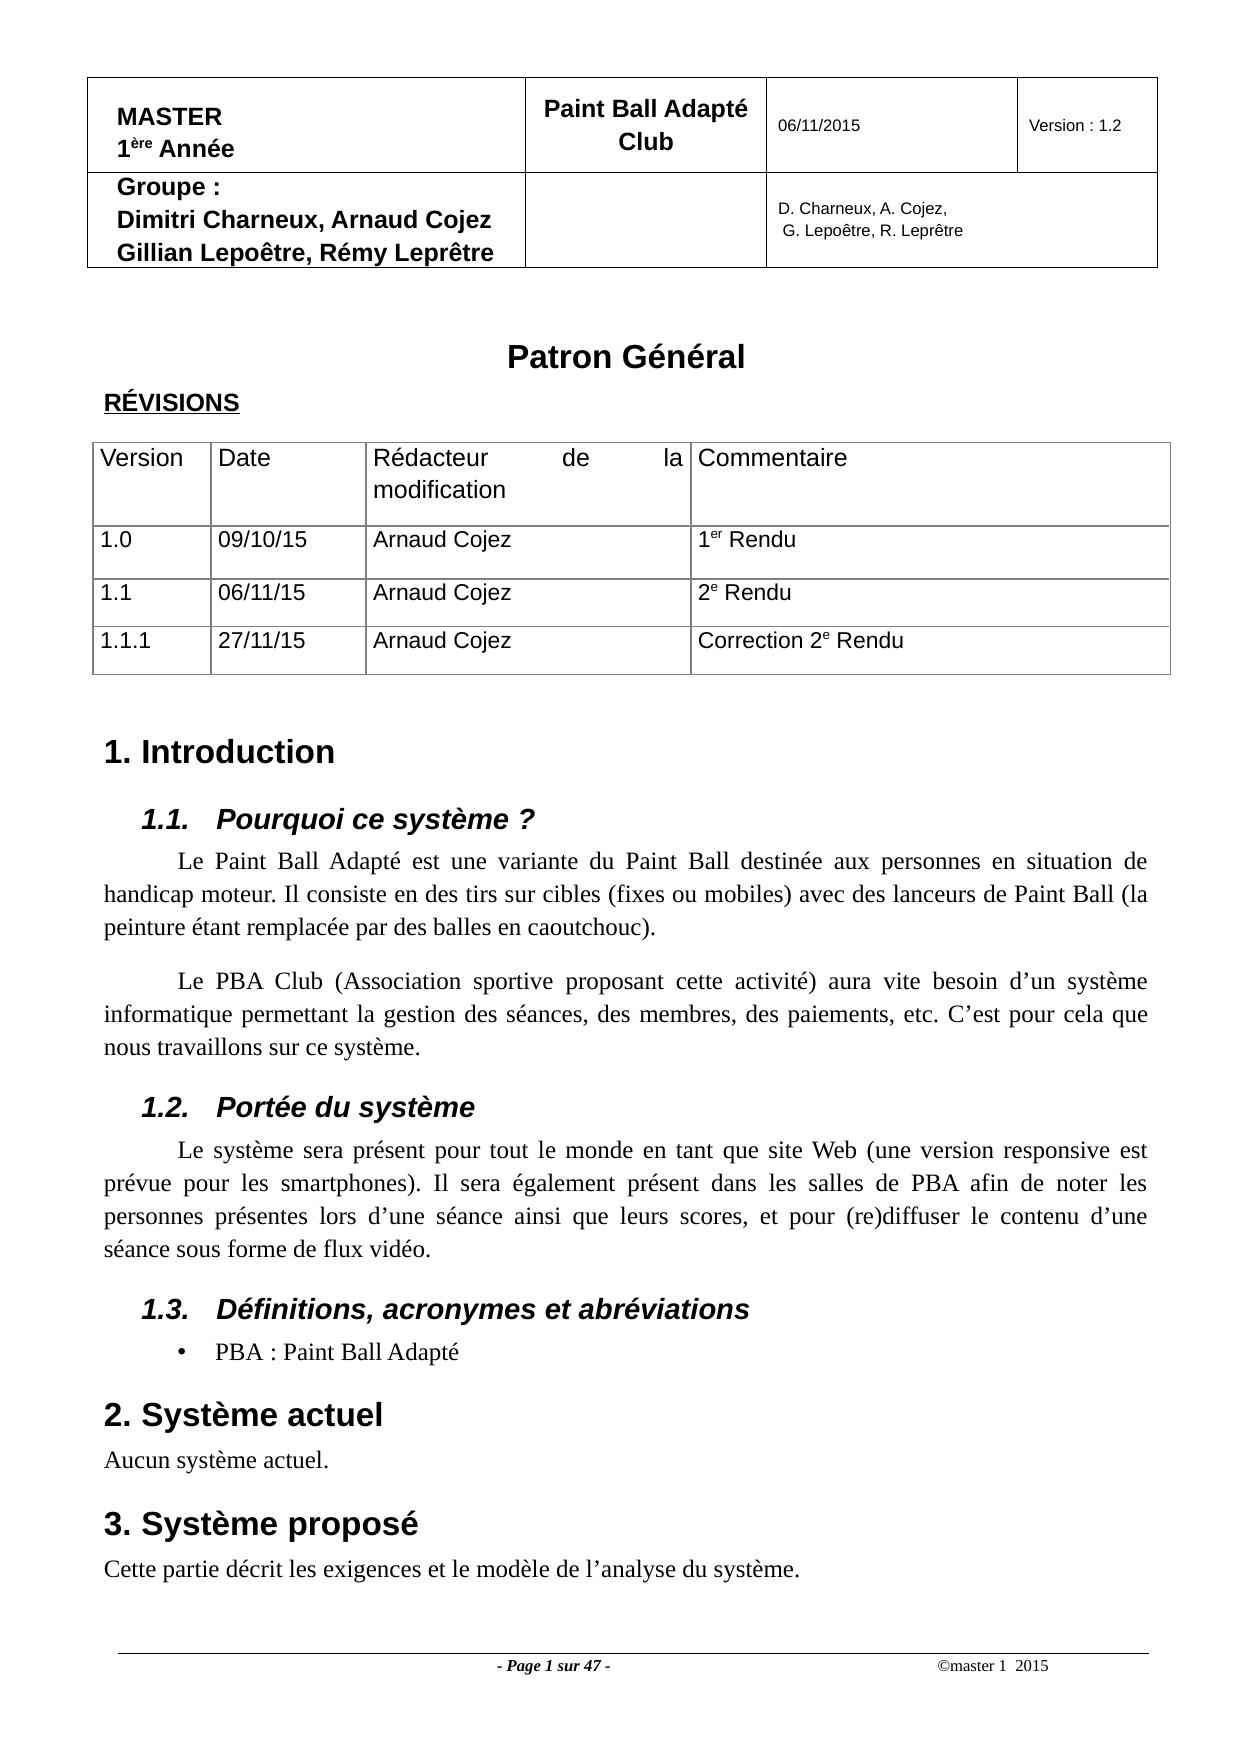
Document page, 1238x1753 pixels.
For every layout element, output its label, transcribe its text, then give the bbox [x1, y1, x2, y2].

subtitle Introduction [103, 732, 1149, 771]
text Le système sera présent pour tout le monde en tant que site Web (une version responsive est prévue pour les smartphones). Il sera également présent dans les salles de PBA afin de noter les personnes présentes lors d’une séance ainsi que leurs scores, et pour (re)diffuser le contenu d’une séance sous forme de flux vidéo. [103, 1135, 1149, 1263]
subtitle Système proposé [103, 1503, 1149, 1542]
table_header Version [94, 443, 210, 525]
subtitle Portée du système [141, 1090, 1149, 1124]
table_cell 27/11/15 [212, 627, 365, 674]
table_cell 2e Rendu [692, 578, 1170, 626]
subtitle Définitions, acronymes et abréviations [141, 1292, 1149, 1326]
table_cell Correction 2e Rendu [692, 626, 1170, 674]
table_cell Arnaud Cojez [367, 527, 690, 578]
text Aucun système actuel. [103, 1446, 1149, 1474]
table_cell Arnaud Cojez [367, 627, 690, 674]
title Patron Général [103, 338, 1149, 376]
table_cell 09/10/15 [212, 527, 365, 578]
table_cell 06/11/15 [212, 580, 365, 626]
table_cell 1.0 [94, 527, 210, 578]
text Cette partie décrit les exigences et le modèle de l’analyse du système. [103, 1554, 1149, 1583]
text Le PBA Club (Association sportive proposant cette activité) aura vite besoin d’un système informatique permettant la gestion des séances, des membres, des paiements, etc. C’est pour cela que nous travaillons sur ce système. [103, 966, 1149, 1061]
subtitle Système actuel [103, 1395, 1149, 1433]
text RÉVISIONS [103, 388, 1149, 417]
table_cell 1.1 [94, 580, 210, 626]
subtitle Pourquoi ce système ? [141, 802, 1149, 835]
text Le Paint Ball Adapté est une variante du Paint Ball destinée aux personnes en situation de handicap moteur. Il consiste en des tirs sur cibles (fixes ou mobiles) avec des lanceurs de Paint Ball (la peinture étant remplacée par des balles en caoutchouc). [103, 846, 1149, 941]
table_header Date [212, 443, 365, 525]
table_cell Arnaud Cojez [367, 580, 690, 626]
table_header Rédacteur de la modification [367, 443, 690, 525]
table_cell 1.1.1 [94, 627, 210, 674]
table_header Commentaire [692, 443, 1170, 525]
list PBA : Paint Ball Adapté [177, 1337, 1149, 1366]
table_cell 1er Rendu [692, 525, 1170, 578]
